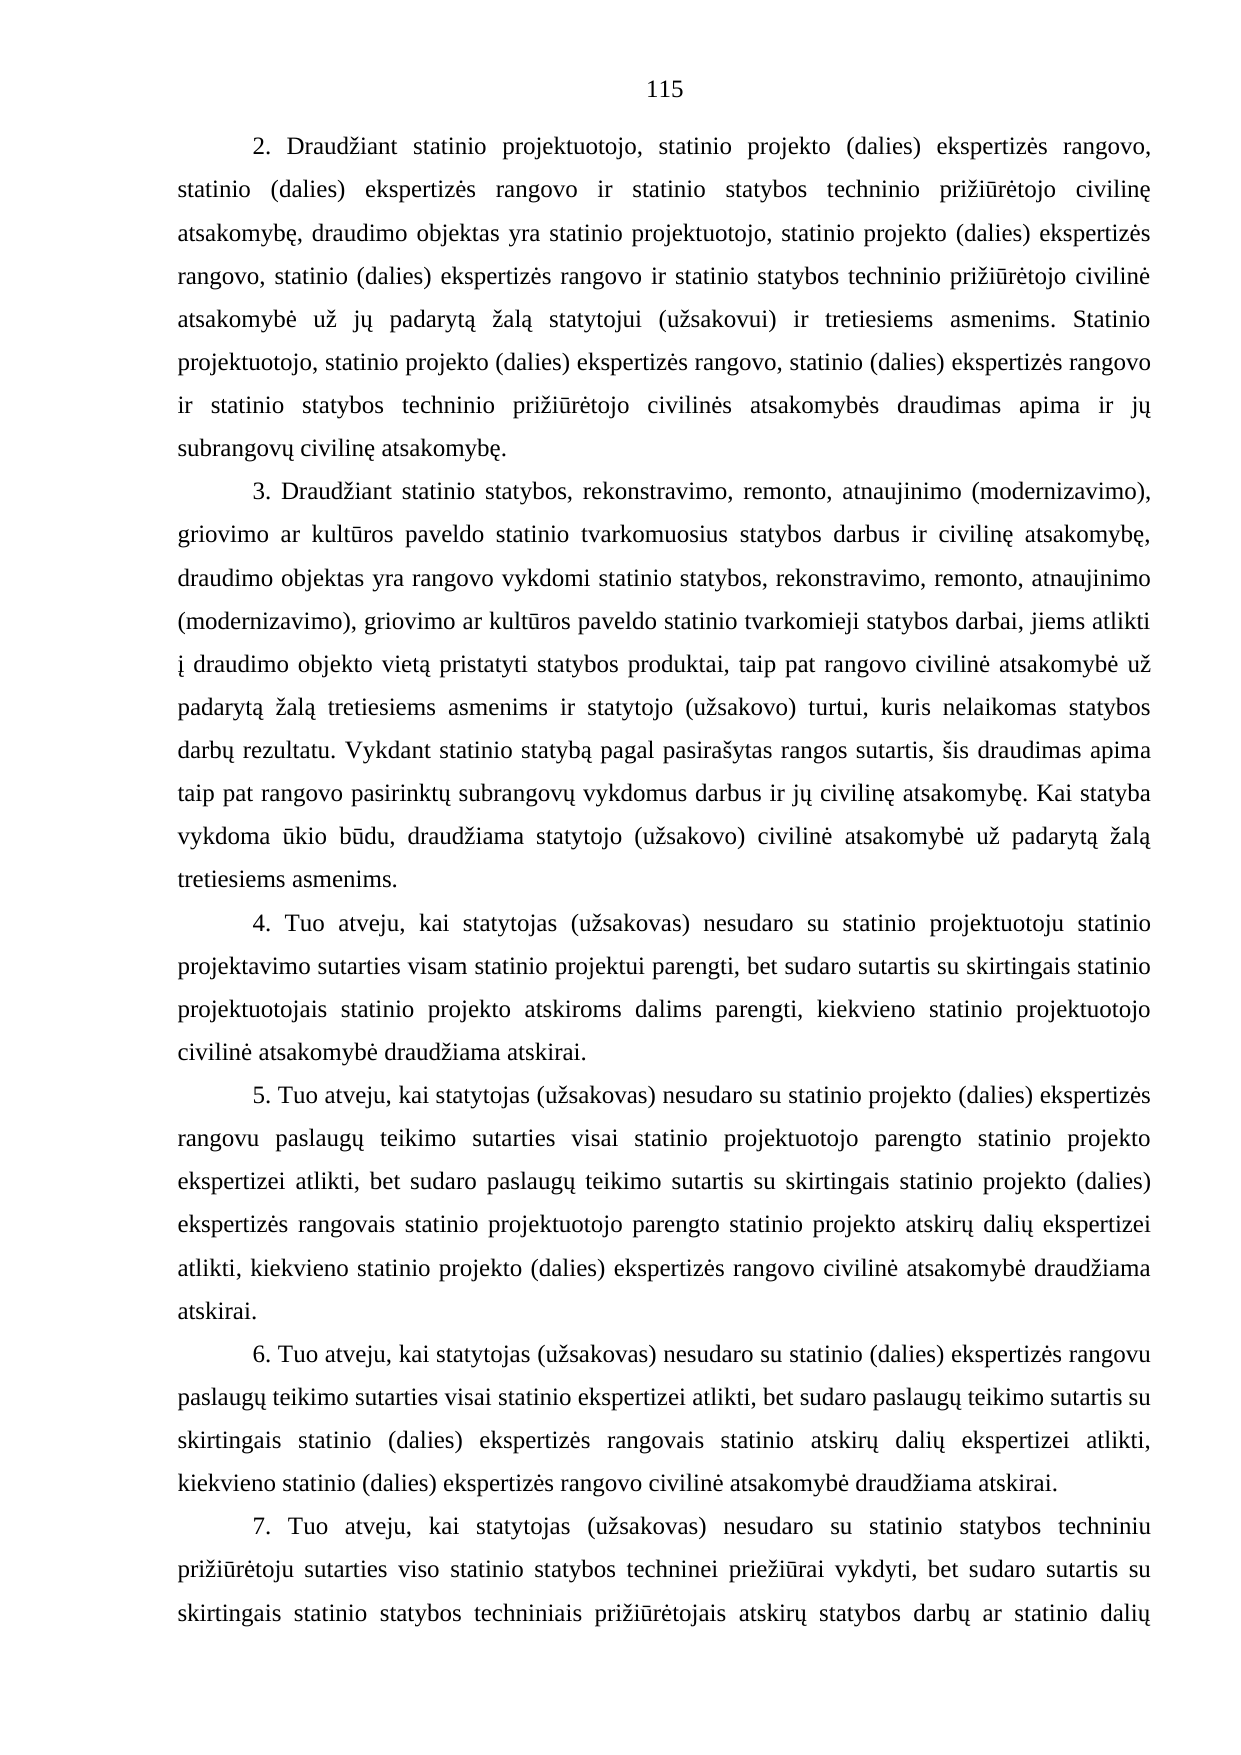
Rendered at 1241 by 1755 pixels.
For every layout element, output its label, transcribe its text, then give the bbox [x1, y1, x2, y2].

text 2. Draudžiant statinio projektuotojo, statinio projekto (dalies) ekspertizės rangovo, statinio (dalies) ekspertizės rangovo ir statinio statybos techninio prižiūrėtojo civilinę atsakomybę, draudimo objektas yra statinio projektuotojo, statinio projekto (dalies) ekspertizės rangovo, statinio (dalies) ekspertizės rangovo ir statinio statybos techninio prižiūrėtojo civilinė atsakomybė už jų padarytą žalą statytojui (užsakovui) ir tretiesiems asmenims. Statinio projektuotojo, statinio projekto (dalies) ekspertizės rangovo, statinio (dalies) ekspertizės rangovo ir statinio statybos techninio prižiūrėtojo civilinės atsakomybės draudimas apima ir jų subrangovų civilinę atsakomybę. [177, 131, 1152, 462]
text 5. Tuo atveju, kai statytojas (užsakovas) nesudaro su statinio projekto (dalies) ekspertizės rangovu paslaugų teikimo sutarties visai statinio projektuotojo parengto statinio projekto ekspertizei atlikti, bet sudaro paslaugų teikimo sutartis su skirtingais statinio projekto (dalies) ekspertizės rangovais statinio projektuotojo parengto statinio projekto atskirų dalių ekspertizei atlikti, kiekvieno statinio projekto (dalies) ekspertizės rangovo civilinė atsakomybė draudžiama atskirai. [177, 1080, 1152, 1324]
text 3. Draudžiant statinio statybos, rekonstravimo, remonto, atnaujinimo (modernizavimo), griovimo ar kultūros paveldo statinio tvarkomuosius statybos darbus ir civilinę atsakomybę, draudimo objektas yra rangovo vykdomi statinio statybos, rekonstravimo, remonto, atnaujinimo (modernizavimo), griovimo ar kultūros paveldo statinio tvarkomieji statybos darbai, jiems atlikti į draudimo objekto vietą pristatyti statybos produktai, taip pat rangovo civilinė atsakomybė už padarytą žalą tretiesiems asmenims ir statytojo (užsakovo) turtui, kuris nelaikomas statybos darbų rezultatu. Vykdant statinio statybą pagal pasirašytas rangos sutartis, šis draudimas apima taip pat rangovo pasirinktų subrangovų vykdomus darbus ir jų civilinę atsakomybę. Kai statyba vykdoma ūkio būdu, draudžiama statytojo (užsakovo) civilinė atsakomybė už padarytą žalą tretiesiems asmenims. [177, 476, 1152, 893]
text 4. Tuo atveju, kai statytojas (užsakovas) nesudaro su statinio projektuotoju statinio projektavimo sutarties visam statinio projektui parengti, bet sudaro sutartis su skirtingais statinio projektuotojais statinio projekto atskiroms dalims parengti, kiekvieno statinio projektuotojo civilinė atsakomybė draudžiama atskirai. [177, 908, 1152, 1066]
text 6. Tuo atveju, kai statytojas (užsakovas) nesudaro su statinio (dalies) ekspertizės rangovu paslaugų teikimo sutarties visai statinio ekspertizei atlikti, bet sudaro paslaugų teikimo sutartis su skirtingais statinio (dalies) ekspertizės rangovais statinio atskirų dalių ekspertizei atlikti, kiekvieno statinio (dalies) ekspertizės rangovo civilinė atsakomybė draudžiama atskirai. [177, 1339, 1152, 1497]
text 7. Tuo atveju, kai statytojas (užsakovas) nesudaro su statinio statybos techniniu prižiūrėtoju sutarties viso statinio statybos techninei priežiūrai vykdyti, bet sudaro sutartis su skirtingais statinio statybos techniniais prižiūrėtojais atskirų statybos darbų ar statinio dalių [177, 1511, 1152, 1626]
